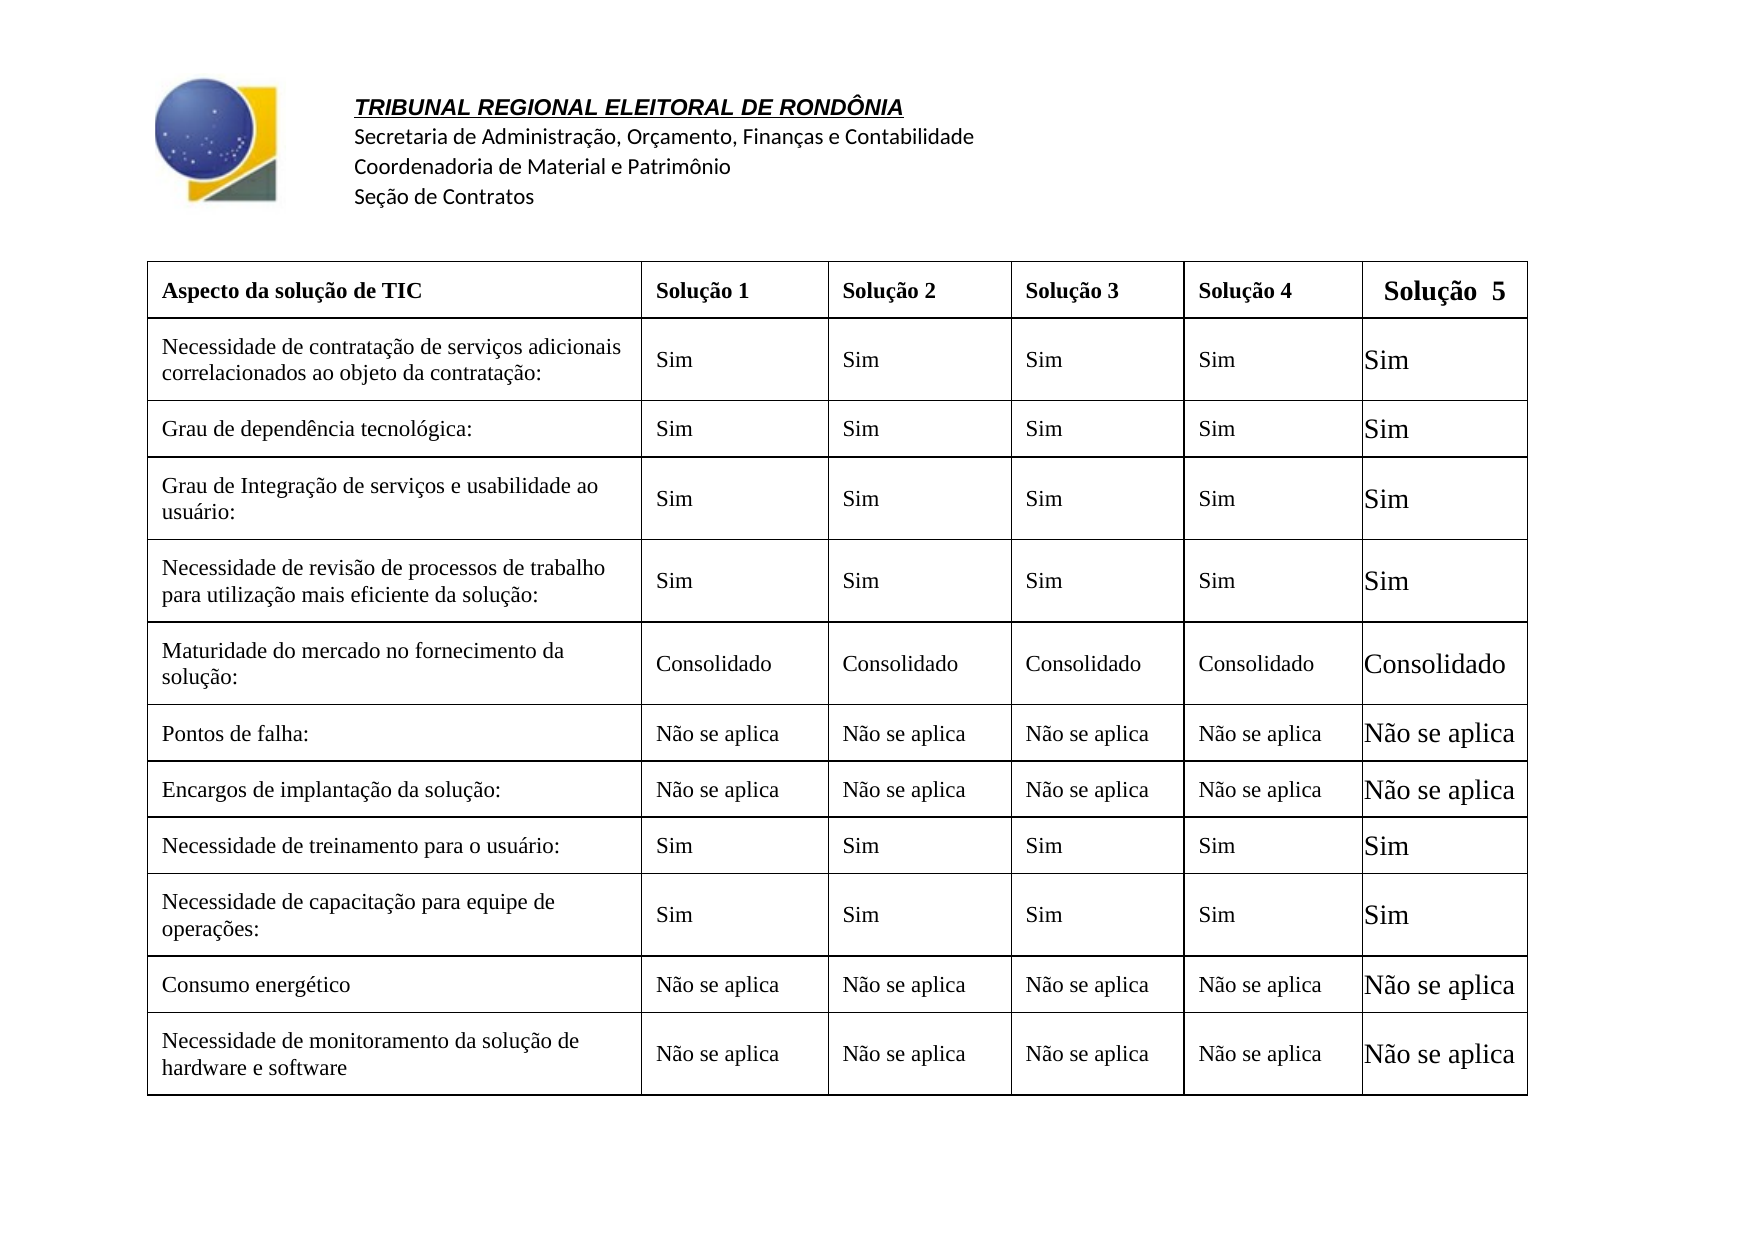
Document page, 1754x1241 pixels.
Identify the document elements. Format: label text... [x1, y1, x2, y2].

table_cell Sim [1012, 401, 1183, 456]
table_cell Sim [829, 874, 1011, 955]
table_cell Não se aplica [642, 705, 828, 760]
table_cell Necessidade de capacitação para equipe de operações: [148, 874, 641, 955]
table_cell Sim [829, 401, 1011, 456]
table_cell Não se aplica [829, 1013, 1011, 1094]
table_cell Não se aplica [642, 957, 828, 1011]
table_cell Consolidado [1185, 623, 1362, 704]
table_cell Não se aplica [1363, 705, 1527, 760]
table_cell Sim [1185, 540, 1362, 621]
table_cell Sim [1012, 874, 1183, 955]
table_cell Necessidade de revisão de processos de trabalho para utilização mais eficiente da solução: [148, 540, 641, 621]
table_cell Sim [642, 540, 828, 621]
table_header Solução 5 [1363, 262, 1527, 317]
table_cell Sim [829, 540, 1011, 621]
table_cell Sim [1185, 818, 1362, 872]
table_cell Não se aplica [829, 705, 1011, 760]
table_cell Não se aplica [829, 762, 1011, 816]
table_cell Não se aplica [1363, 762, 1527, 816]
table_header Aspecto da solução de TIC [148, 262, 641, 317]
table_cell Grau de dependência tecnológica: [148, 401, 641, 456]
table_cell Pontos de falha: [148, 705, 641, 760]
table_cell Sim [1012, 319, 1183, 400]
table_cell Não se aplica [1012, 762, 1183, 816]
table_header Solução 3 [1012, 262, 1183, 317]
table_cell Consolidado [829, 623, 1011, 704]
table_cell Necessidade de treinamento para o usuário: [148, 818, 641, 872]
table_cell Sim [1363, 458, 1527, 538]
table_cell Não se aplica [1012, 957, 1183, 1011]
table_cell Sim [829, 818, 1011, 872]
table_cell Sim [1185, 401, 1362, 456]
table_cell Sim [1185, 458, 1362, 538]
table_cell Sim [829, 319, 1011, 400]
table_header Solução 4 [1185, 262, 1362, 317]
table_cell Sim [1363, 319, 1527, 400]
table_cell Sim [642, 818, 828, 872]
table_cell Maturidade do mercado no fornecimento da solução: [148, 623, 641, 704]
table_cell Não se aplica [1185, 762, 1362, 816]
table_cell Necessidade de contratação de serviços adicionais correlacionados ao objeto da contratação: [148, 319, 641, 400]
table_header Solução 1 [642, 262, 828, 317]
table_cell Sim [1363, 401, 1527, 456]
table_cell Sim [642, 401, 828, 456]
table_cell Encargos de implantação da solução: [148, 762, 641, 816]
table_cell Sim [1363, 818, 1527, 872]
table_cell Sim [1363, 874, 1527, 955]
table_cell Consolidado [1363, 623, 1527, 704]
table_cell Grau de Integração de serviços e usabilidade ao usuário: [148, 458, 641, 538]
table_cell Sim [1363, 540, 1527, 621]
table_cell Não se aplica [829, 957, 1011, 1011]
table_cell Consumo energético [148, 957, 641, 1011]
table_cell Não se aplica [642, 1013, 828, 1094]
table_cell Consolidado [1012, 623, 1183, 704]
table_cell Não se aplica [1012, 1013, 1183, 1094]
table_cell Sim [642, 874, 828, 955]
table_cell Consolidado [642, 623, 828, 704]
table_cell Sim [829, 458, 1011, 538]
table_cell Não se aplica [1185, 1013, 1362, 1094]
table_cell Sim [1185, 319, 1362, 400]
table_cell Sim [1185, 874, 1362, 955]
table_cell Sim [642, 458, 828, 538]
table_cell Não se aplica [1363, 957, 1527, 1011]
table_cell Não se aplica [1363, 1013, 1527, 1094]
table_cell Sim [1012, 458, 1183, 538]
table_cell Necessidade de monitoramento da solução de hardware e software [148, 1013, 641, 1094]
table_cell Não se aplica [642, 762, 828, 816]
table_header Solução 2 [829, 262, 1011, 317]
table_cell Sim [1012, 540, 1183, 621]
table_cell Sim [642, 319, 828, 400]
table_cell Não se aplica [1185, 957, 1362, 1011]
table_cell Sim [1012, 818, 1183, 872]
table_cell Não se aplica [1185, 705, 1362, 760]
table_cell Não se aplica [1012, 705, 1183, 760]
